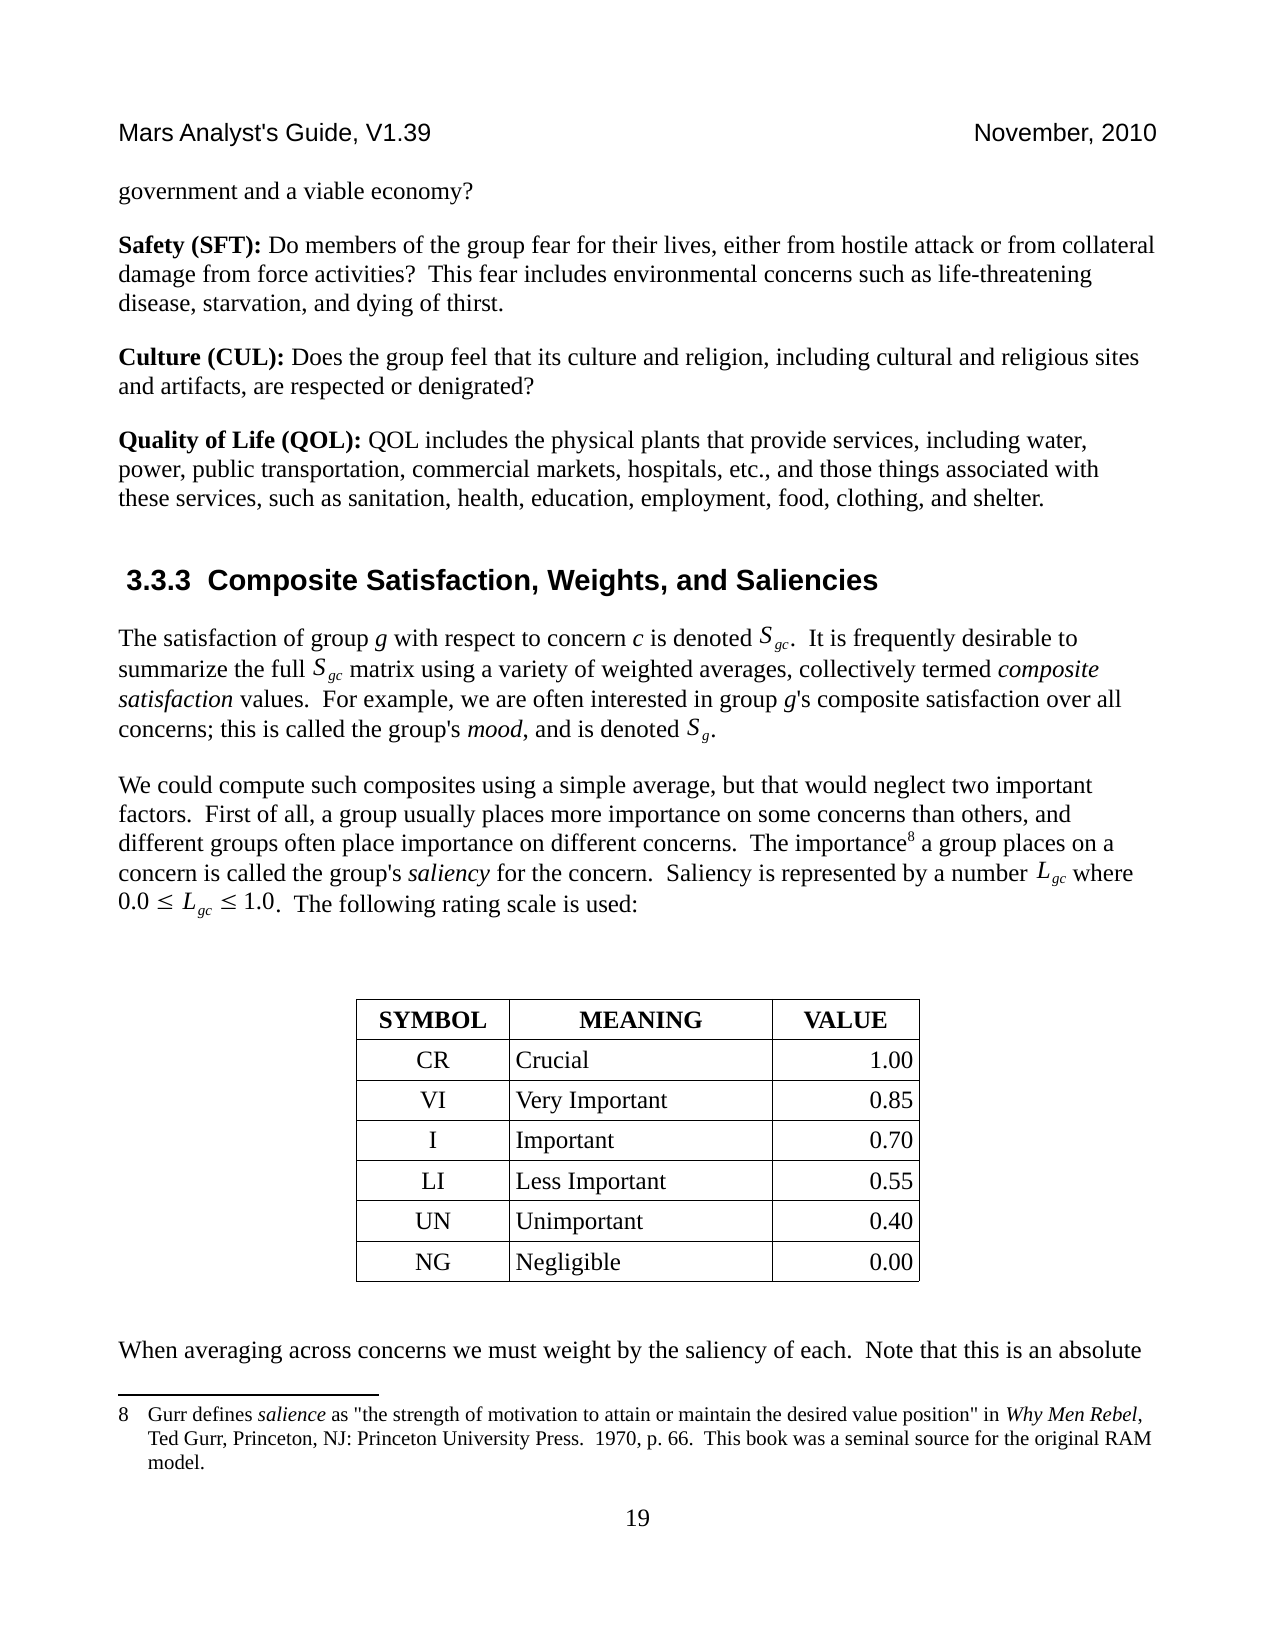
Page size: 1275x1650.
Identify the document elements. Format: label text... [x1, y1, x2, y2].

text Culture (CUL): Does the group feel that its culture and religion, including cultural and religious sites and artifacts, are respected or denigrated? [118, 342, 1157, 400]
table_cell 0.00 [773, 1242, 919, 1281]
table_cell 0.55 [773, 1161, 919, 1200]
table_cell VI [357, 1081, 509, 1120]
table_cell Crucial [510, 1040, 772, 1079]
text We could compute such composites using a simple average, but that would neglect two important factors. First of all, a group usually places more importance on some concerns than others, and different groups often place importance on different concerns. The importance a group places on a concern is called the group's saliency for the concern. Saliency is represented by a number where . The following rating scale is used: [118, 770, 1157, 919]
table_cell NG [357, 1242, 509, 1281]
table_cell 0.85 [773, 1081, 919, 1120]
table_cell LI [357, 1161, 509, 1200]
table_cell 1.00 [773, 1040, 919, 1079]
table_header VALUE [773, 1000, 919, 1039]
text When averaging across concerns we must weight by the saliency of each. Note that this is an absolute [118, 1335, 1157, 1364]
table_header SYMBOL [357, 1000, 509, 1039]
table_cell 0.70 [773, 1121, 919, 1160]
table_header MEANING [510, 1000, 772, 1039]
text The satisfaction of group g with respect to concern c is denoted . It is frequently desirable to summarize the full matrix using a variety of weighted averages, collectively termed composite satisfaction values. For example, we are often interested in group g's composite satisfaction over all concerns; this is called the group's mood, and is denoted . [118, 622, 1157, 744]
text government and a viable economy? [118, 176, 1157, 205]
table_cell Unimportant [510, 1201, 772, 1241]
table_cell I [357, 1121, 509, 1160]
table_cell Very Important [510, 1081, 772, 1120]
text Quality of Life (QOL): QOL includes the physical plants that provide services, including water, power, public transportation, commercial markets, hospitals, etc., and those things associated with these services, such as sanitation, health, education, employment, food, clothing, and shelter. [118, 425, 1157, 512]
text Gurr defines salience as "the strength of motivation to attain or maintain the desired value position" in Why Men Rebel, Ted Gurr, Princeton, NJ: Princeton University Press. 1970, p. 66. This book was a seminal source for the original RAM model. [118, 1401, 1157, 1474]
table_cell 0.40 [773, 1201, 919, 1241]
text Safety (SFT): Do members of the group fear for their lives, either from hostile attack or from collateral damage from force activities? This fear includes environmental concerns such as life-threatening disease, starvation, and dying of thirst. [118, 231, 1157, 317]
table_cell Negligible [510, 1242, 772, 1281]
table_cell Important [510, 1121, 772, 1160]
subtitle Composite Satisfaction, Weights, and Saliencies [118, 563, 1157, 596]
table_cell UN [357, 1201, 509, 1241]
table_cell CR [357, 1040, 509, 1079]
table_cell Less Important [510, 1161, 772, 1200]
